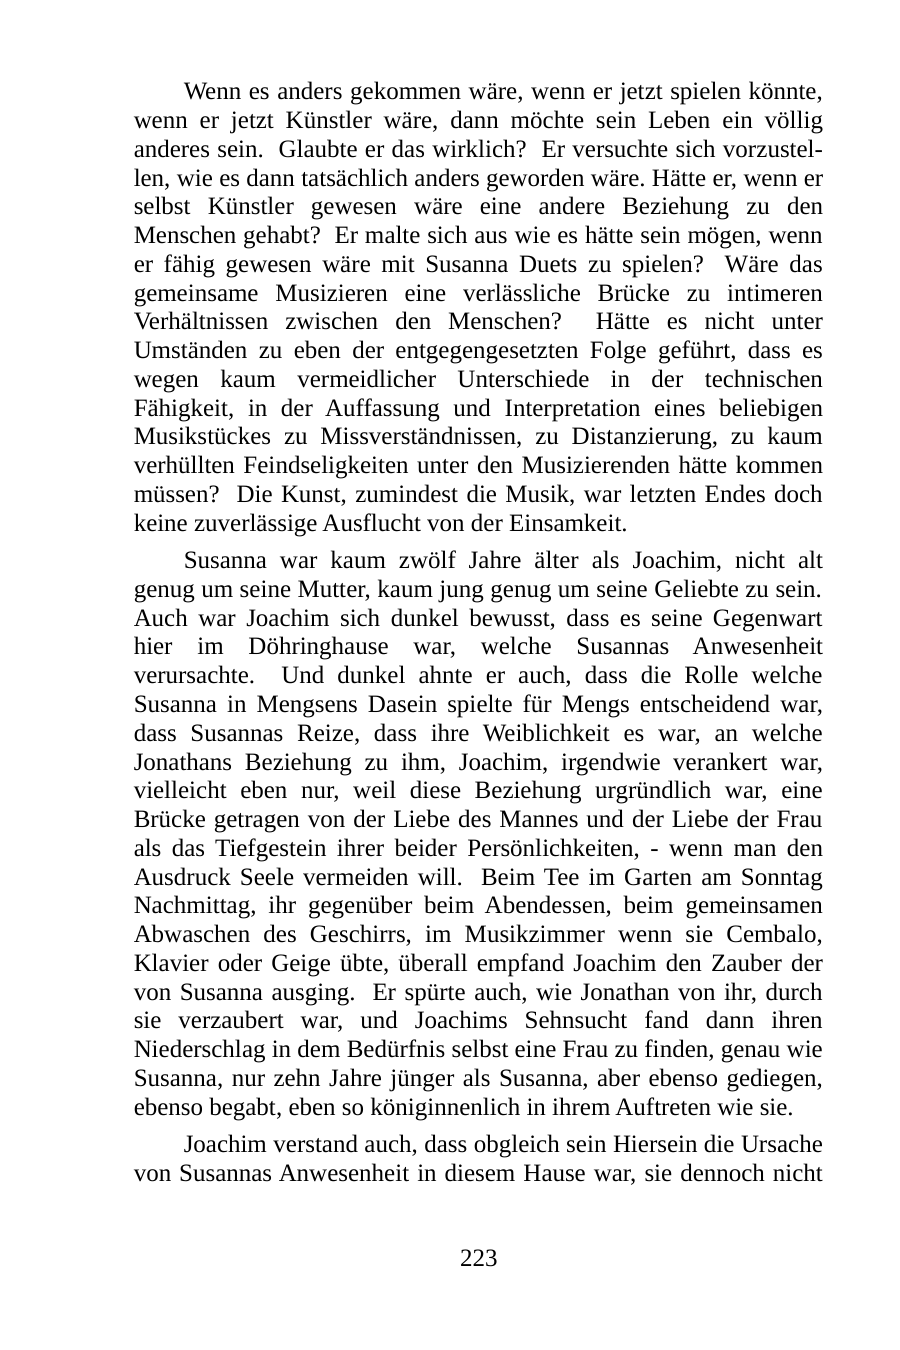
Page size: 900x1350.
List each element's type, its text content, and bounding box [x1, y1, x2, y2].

text Joachim verstand auch, dass obgleich sein Hiersein die Ursache von Susannas Anwesenheit in diesem Hause war, sie dennoch nicht [133, 1129, 823, 1187]
text Susanna war kaum zwölf Jahre älter als Joachim, nicht alt genug um seine Mutter, kaum jung genug um seine Geliebte zu sein. Auch war Joachim sich dunkel bewusst, dass es seine Gegenwart hier im Döhringhause war, welche Susannas Anwesenheit verursachte. Und dunkel ahnte er auch, dass die Rolle welche Susanna in Mengsens Dasein spielte für Mengs entscheidend war, dass Susannas Reize, dass ihre Weiblichkeit es war, an welche Jonathans Beziehung zu ihm, Joachim, irgendwie verankert war, vielleicht eben nur, weil diese Beziehung urgründlich war, eine Brücke getragen von der Liebe des Mannes und der Liebe der Frau als das Tiefgestein ihrer beider Persönlichkeiten, - wenn man den Ausdruck Seele vermeiden will. Beim Tee im Garten am Sonntag Nachmittag, ihr gegenüber beim Abendessen, beim gemeinsamen Abwaschen des Geschirrs, im Musikzimmer wenn sie Cembalo, Klavier oder Geige übte, überall empfand Joachim den Zauber der von Susanna ausging. Er spürte auch, wie Jonathan von ihr, durch sie verzaubert war, und Joachims Sehnsucht fand dann ihren Niederschlag in dem Bedürfnis selbst eine Frau zu finden, genau wie Susanna, nur zehn Jahre jünger als Susanna, aber ebenso gediegen, ebenso begabt, eben so königinnenlich in ihrem Auftreten wie sie. [133, 545, 823, 1120]
text Wenn es anders gekommen wäre, wenn er jetzt spielen könnte, wenn er jetzt Künstler wäre, dann möchte sein Leben ein völlig anderes sein. Glaubte er das wirklich? Er versuchte sich vorzustel-len, wie es dann tatsächlich anders geworden wäre. Hätte er, wenn er selbst Künstler gewesen wäre eine andere Beziehung zu den Menschen gehabt? Er malte sich aus wie es hätte sein mögen, wenn er fähig gewesen wäre mit Susanna Duets zu spielen? Wäre das gemeinsame Musizieren eine verlässliche Brücke zu intimeren Verhältnissen zwischen den Menschen? Hätte es nicht unter Umständen zu eben der entgegengesetzten Folge geführt, dass es wegen kaum vermeidlicher Unterschiede in der technischen Fähigkeit, in der Auffassung und Interpretation eines beliebigen Musikstückes zu Missverständnissen, zu Distanzierung, zu kaum verhüllten Feindseligkeiten unter den Musizierenden hätte kommen müssen? Die Kunst, zumindest die Musik, war letzten Endes doch keine zuverlässige Ausflucht von der Einsamkeit. [133, 76, 823, 536]
